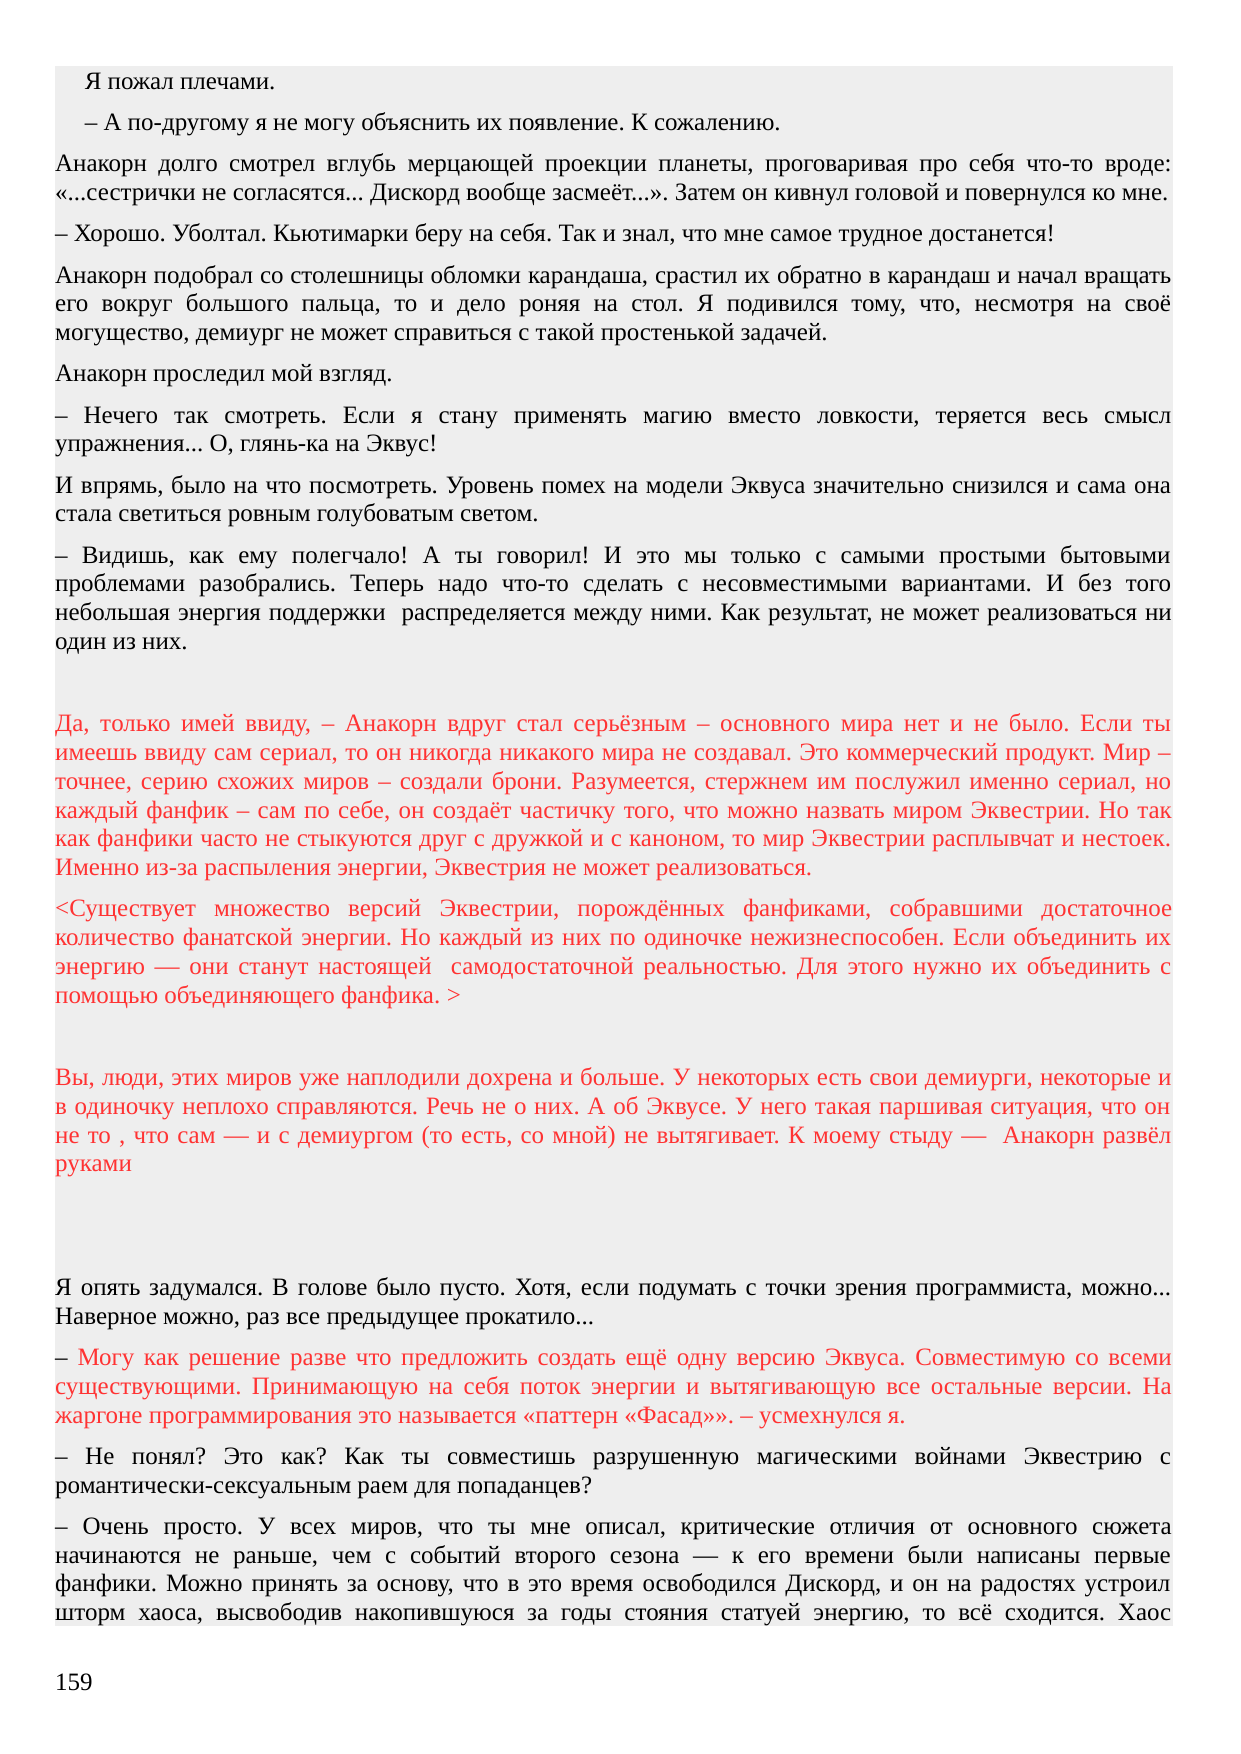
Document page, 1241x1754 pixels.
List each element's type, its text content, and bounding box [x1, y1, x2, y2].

text – Очень просто. У всех миров, что ты мне описал, критические отличия от основного сюжета начинаются не раньше, чем с событий второго сезона — к его времени были написаны первые фанфики. Можно принять за основу, что в это время освободился Дискорд, и он на радостях устроил шторм хаоса, высвободив накопившуюся за годы стояния статуей энергию, то всё сходится. Хаос [55, 1511, 1173, 1626]
text – Не понял? Это как? Как ты совместишь разрушенную магическими войнами Эквестрию с романтически-сексуальным раем для попаданцев? [55, 1441, 1173, 1498]
text Анакорн подобрал со столешницы обломки карандаша, срастил их обратно в карандаш и начал вращать его вокруг большого пальца, то и дело роняя на стол. Я подивился тому, что, несмотря на своё могущество, демиург не может справиться с такой простенькой задачей. [55, 260, 1173, 346]
text <Существует множество версий Эквестрии, порождённых фанфиками, собравшими достаточное количество фанатской энергии. Но каждый из них по одиночке нежизнеспособен. Если объединить их энергию — они станут настоящей самодостаточной реальностью. Для этого нужно их объединить с помощью объединяющего фанфика. > [55, 893, 1173, 1008]
text Анакорн проследил мой взгляд. [55, 358, 1173, 387]
text Да, только имей ввиду, – Анакорн вдруг стал серьёзным – основного мира нет и не было. Если ты имеешь ввиду сам сериал, то он никогда никакого мира не создавал. Это коммерческий продукт. Мир – точнее, серию схожих миров – создали брони. Разумеется, стержнем им послужил именно сериал, но каждый фанфик – сам по себе, он создаёт частичку того, что можно назвать миром Эквестрии. Но так как фанфики часто не стыкуются друг с дружкой и с каноном, то мир Эквестрии расплывчат и нестоек. Именно из-за распыления энергии, Эквестрия не может реализоваться. [55, 708, 1173, 881]
text И впрямь, было на что посмотреть. Уровень помех на модели Эквуса значительно снизился и сама она стала светиться ровным голубоватым светом. [55, 470, 1173, 527]
text Анакорн долго смотрел вглубь мерцающей проекции планеты, проговаривая про себя что-то вроде: «...сестрички не согласятся... Дискорд вообще засмеёт...». Затем он кивнул головой и повернулся ко мне. [55, 148, 1173, 206]
text Вы, люди, этих миров уже наплодили дохрена и больше. У некоторых есть свои демиурги, некоторые и в одиночку неплохо справляются. Речь не о них. А об Эквусе. У него такая паршивая ситуация, что он не то , что сам — и с демиургом (то есть, со мной) не вытягивает. К моему стыду — Анакорн развёл руками [55, 1062, 1173, 1177]
text Я пожал плечами. [55, 66, 1173, 95]
text – А по-другому я не могу объяснить их появление. К сожалению. [55, 107, 1173, 136]
text Я опять задумался. В голове было пусто. Хотя, если подумать с точки зрения программиста, можно... Наверное можно, раз все предыдущее прокатило... [55, 1272, 1173, 1330]
text – Нечего так смотреть. Если я стану применять магию вместо ловкости, теряется весь смысл упражнения... О, глянь-ка на Эквус! [55, 400, 1173, 457]
text – Могу как решение разве что предложить создать ещё одну версию Эквуса. Совместимую со всеми существующими. Принимающую на себя поток энергии и вытягивающую все остальные версии. На жаргоне программирования это называется «паттерн «Фасад»». – усмехнулся я. [55, 1342, 1173, 1428]
text – Хорошо. Уболтал. Кьютимарки беру на себя. Так и знал, что мне самое трудное достанется! [55, 218, 1173, 247]
text – Видишь, как ему полегчало! А ты говорил! И это мы только с самыми простыми бытовыми проблемами разобрались. Теперь надо что-то сделать с несовместимыми вариантами. И без того небольшая энергия поддержки распределяется между ними. Как результат, не может реализоваться ни один из них. [55, 540, 1173, 655]
